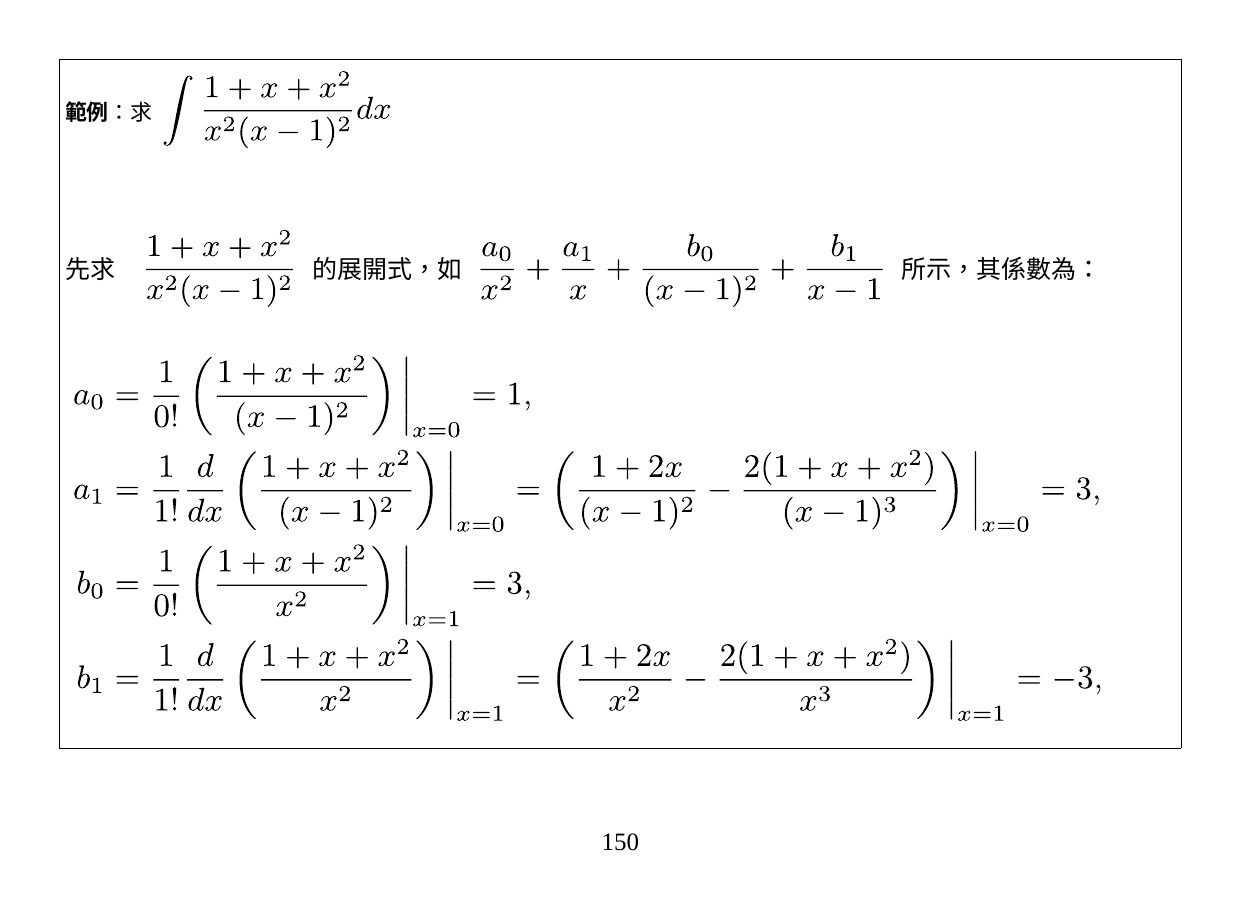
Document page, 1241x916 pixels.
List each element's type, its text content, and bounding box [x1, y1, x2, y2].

table_header 範例：求 先求 的展開式，如 所示，其係數為： [60, 60, 1181, 748]
